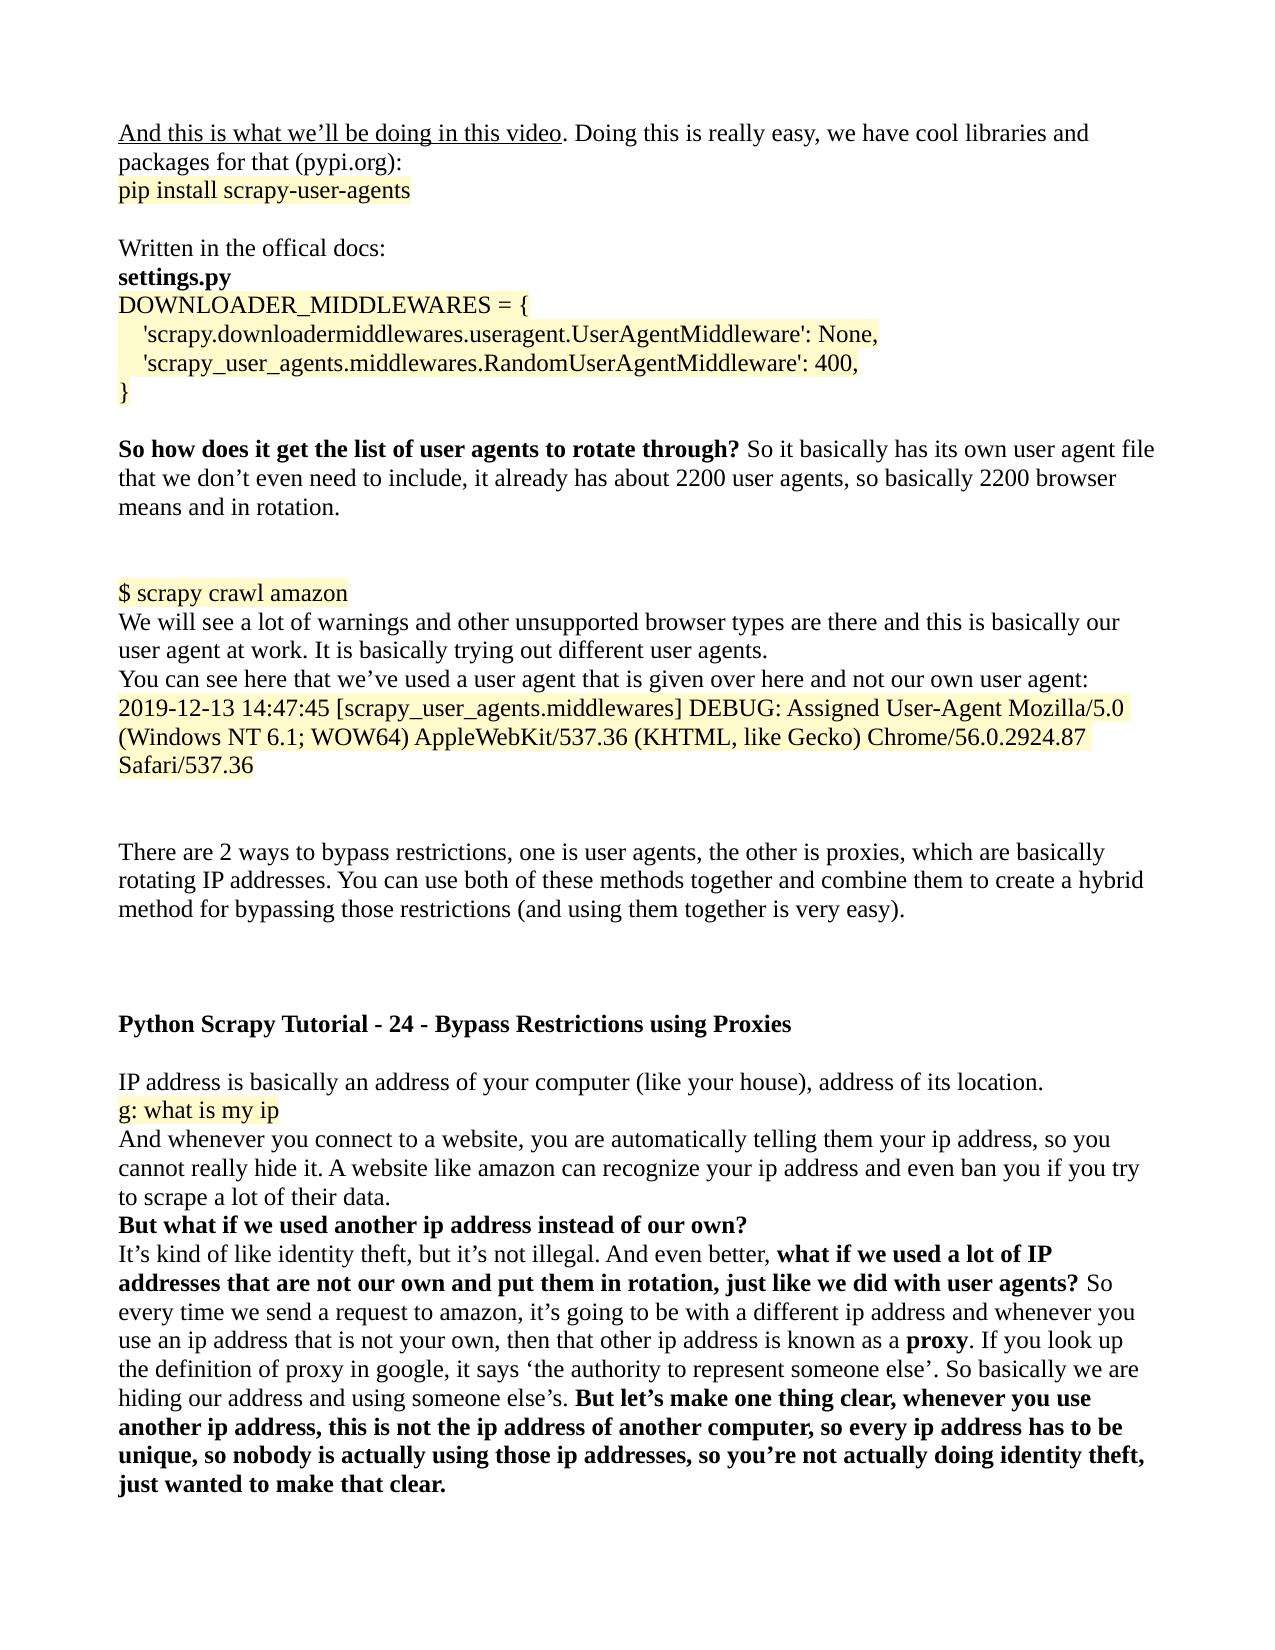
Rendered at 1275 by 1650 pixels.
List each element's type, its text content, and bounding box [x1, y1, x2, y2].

text IP address is basically an address of your computer (like your house), address of its location. [118, 1067, 1157, 1096]
text Written in the offical docs: [118, 233, 1157, 262]
text settings.py [118, 262, 1157, 291]
text pip install scrapy-user-agents [118, 176, 1157, 204]
text 'scrapy_user_agents.middlewares.RandomUserAgentMiddleware': 400, [118, 348, 1157, 377]
text And this is what we’ll be doing in this video. Doing this is really easy, we have cool libraries and packages for that (pypi.org): [118, 118, 1157, 176]
text g: what is my ip [118, 1096, 1157, 1124]
text DOWNLOADER_MIDDLEWARES = { [118, 291, 1157, 319]
text And whenever you connect to a website, you are automatically telling them your ip address, so you cannot really hide it. A website like amazon can recognize your ip address and even ban you if you try to scrape a lot of their data. [118, 1124, 1157, 1211]
text Python Scrapy Tutorial - 24 - Bypass Restrictions using Proxies [118, 1009, 1157, 1038]
text We will see a lot of warnings and other unsupported browser types are there and this is basically our user agent at work. It is basically trying out different user agents. [118, 607, 1157, 664]
text $ scrapy crawl amazon [118, 578, 1157, 607]
text But what if we used another ip address instead of our own? [118, 1211, 1157, 1239]
text There are 2 ways to bypass restrictions, one is user agents, the other is proxies, which are basically rotating IP addresses. You can use both of these methods together and combine them to create a hybrid method for bypassing those restrictions (and using them together is very easy). [118, 837, 1157, 923]
text } [118, 377, 1157, 406]
text 'scrapy.downloadermiddlewares.useragent.UserAgentMiddleware': None, [118, 319, 1157, 348]
text It’s kind of like identity theft, but it’s not illegal. And even better, what if we used a lot of IP addresses that are not our own and put them in rotation, just like we did with user agents? So every time we send a request to amazon, it’s going to be with a different ip address and whenever you use an ip address that is not your own, then that other ip address is known as a proxy. If you look up the definition of proxy in google, it says ‘the authority to represent someone else’. So basically we are hiding our address and using someone else’s. But let’s make one thing clear, whenever you use another ip address, this is not the ip address of another computer, so every ip address has to be unique, so nobody is actually using those ip addresses, so you’re not actually doing identity theft, just wanted to make that clear. [118, 1239, 1157, 1498]
text So how does it get the list of user agents to rotate through? So it basically has its own user agent file that we don’t even need to include, it already has about 2200 user agents, so basically 2200 browser means and in rotation. [118, 434, 1157, 521]
text 2019-12-13 14:47:45 [scrapy_user_agents.middlewares] DEBUG: Assigned User-Agent Mozilla/5.0 (Windows NT 6.1; WOW64) AppleWebKit/537.36 (KHTML, like Gecko) Chrome/56.0.2924.87 Safari/537.36 [118, 693, 1157, 779]
text You can see here that we’ve used a user agent that is given over here and not our own user agent: [118, 664, 1157, 693]
